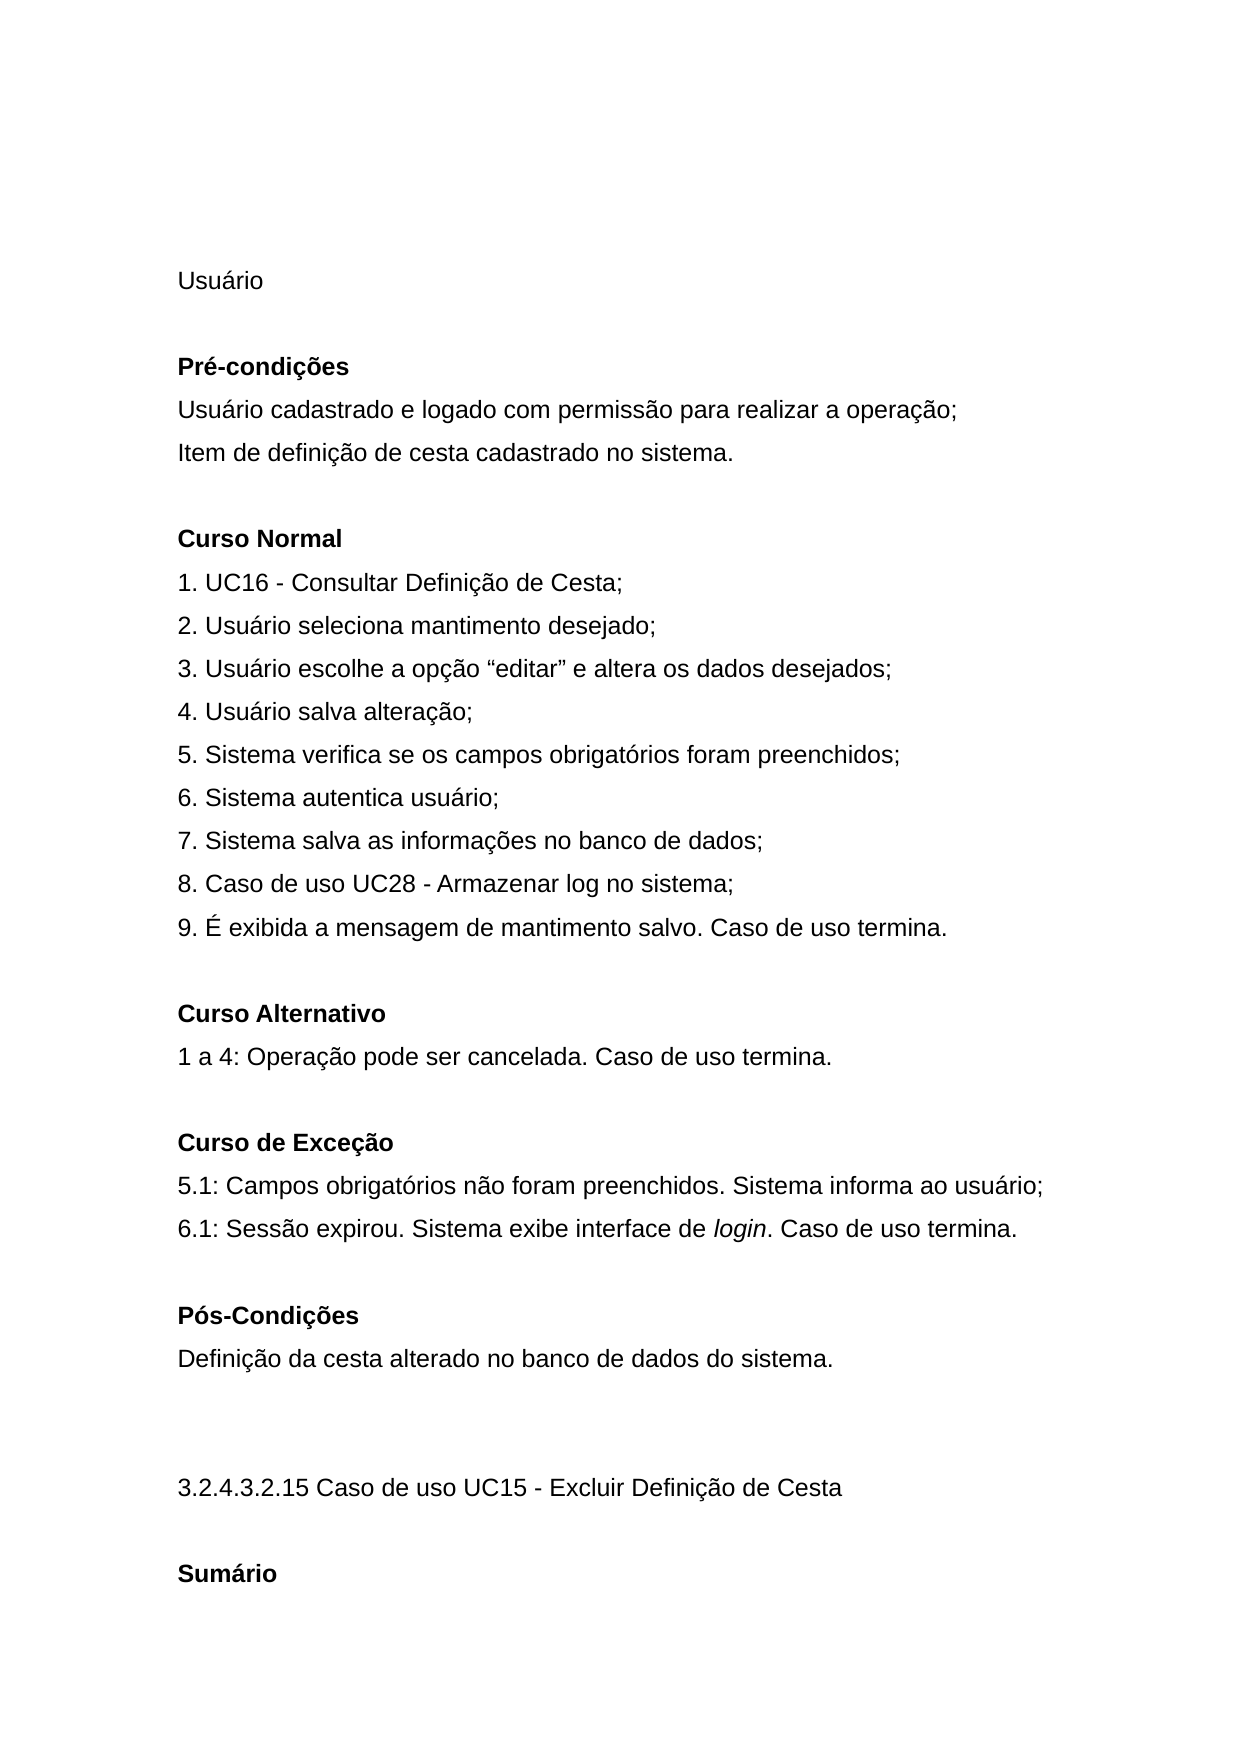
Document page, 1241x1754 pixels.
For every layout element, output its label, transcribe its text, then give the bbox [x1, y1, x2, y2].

text Curso Alternativo [177, 999, 1122, 1028]
text 5.1: Campos obrigatórios não foram preenchidos. Sistema informa ao usuário; [177, 1171, 1122, 1200]
text Pós-Condições [177, 1301, 1122, 1329]
text 6.1: Sessão expirou. Sistema exibe interface de login. Caso de uso termina. [177, 1214, 1122, 1243]
text Pré-condições [177, 352, 1122, 381]
text Usuário cadastrado e logado com permissão para realizar a operação; [177, 395, 1122, 424]
text 9. É exibida a mensagem de mantimento salvo. Caso de uso termina. [177, 913, 1122, 941]
text 1 a 4: Operação pode ser cancelada. Caso de uso termina. [177, 1042, 1122, 1071]
text 1. UC16 - Consultar Definição de Cesta; [177, 568, 1122, 596]
text 3.2.4.3.2.15 Caso de uso UC15 - Excluir Definição de Cesta [177, 1473, 1122, 1502]
text 5. Sistema verifica se os campos obrigatórios foram preenchidos; [177, 740, 1122, 769]
text 6. Sistema autentica usuário; [177, 783, 1122, 812]
text Curso Normal [177, 524, 1122, 553]
text 2. Usuário seleciona mantimento desejado; [177, 611, 1122, 639]
text Sumário [177, 1559, 1122, 1588]
text Usuário [177, 266, 1122, 294]
text 7. Sistema salva as informações no banco de dados; [177, 826, 1122, 855]
text Definição da cesta alterado no banco de dados do sistema. [177, 1344, 1122, 1373]
text Curso de Exceção [177, 1128, 1122, 1157]
text 3. Usuário escolhe a opção “editar” e altera os dados desejados; [177, 654, 1122, 683]
text 4. Usuário salva alteração; [177, 697, 1122, 726]
text 8. Caso de uso UC28 - Armazenar log no sistema; [177, 869, 1122, 898]
text Item de definição de cesta cadastrado no sistema. [177, 438, 1122, 467]
